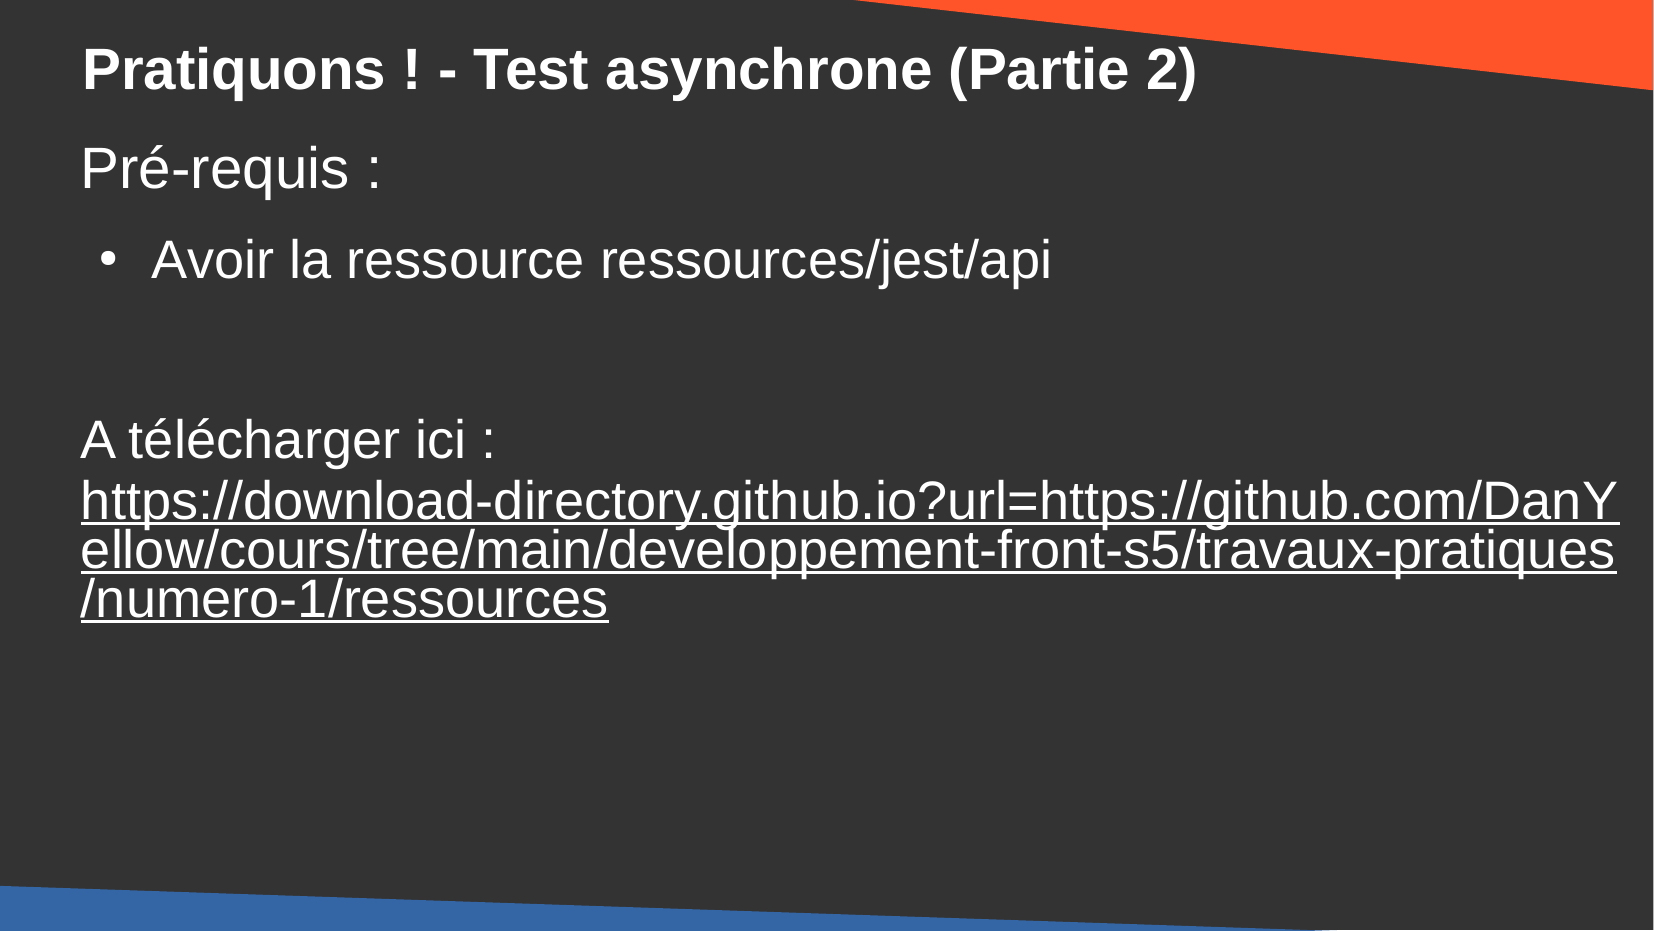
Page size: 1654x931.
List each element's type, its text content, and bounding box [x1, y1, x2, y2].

list Pré-requis : Avoir la ressource ressources/jest/api A télécharger ici : https://download-directory.github.io?url=https://github.com/DanYellow/cours/tree/main/developpement-front-s5/travaux-pratiques/numero-1/ressources [80, 135, 1620, 721]
title Pratiquons ! - Test asynchrone (Partie 2) [82, 37, 1571, 114]
text_box [0, 885, 1337, 931]
text_box [853, 0, 1653, 91]
